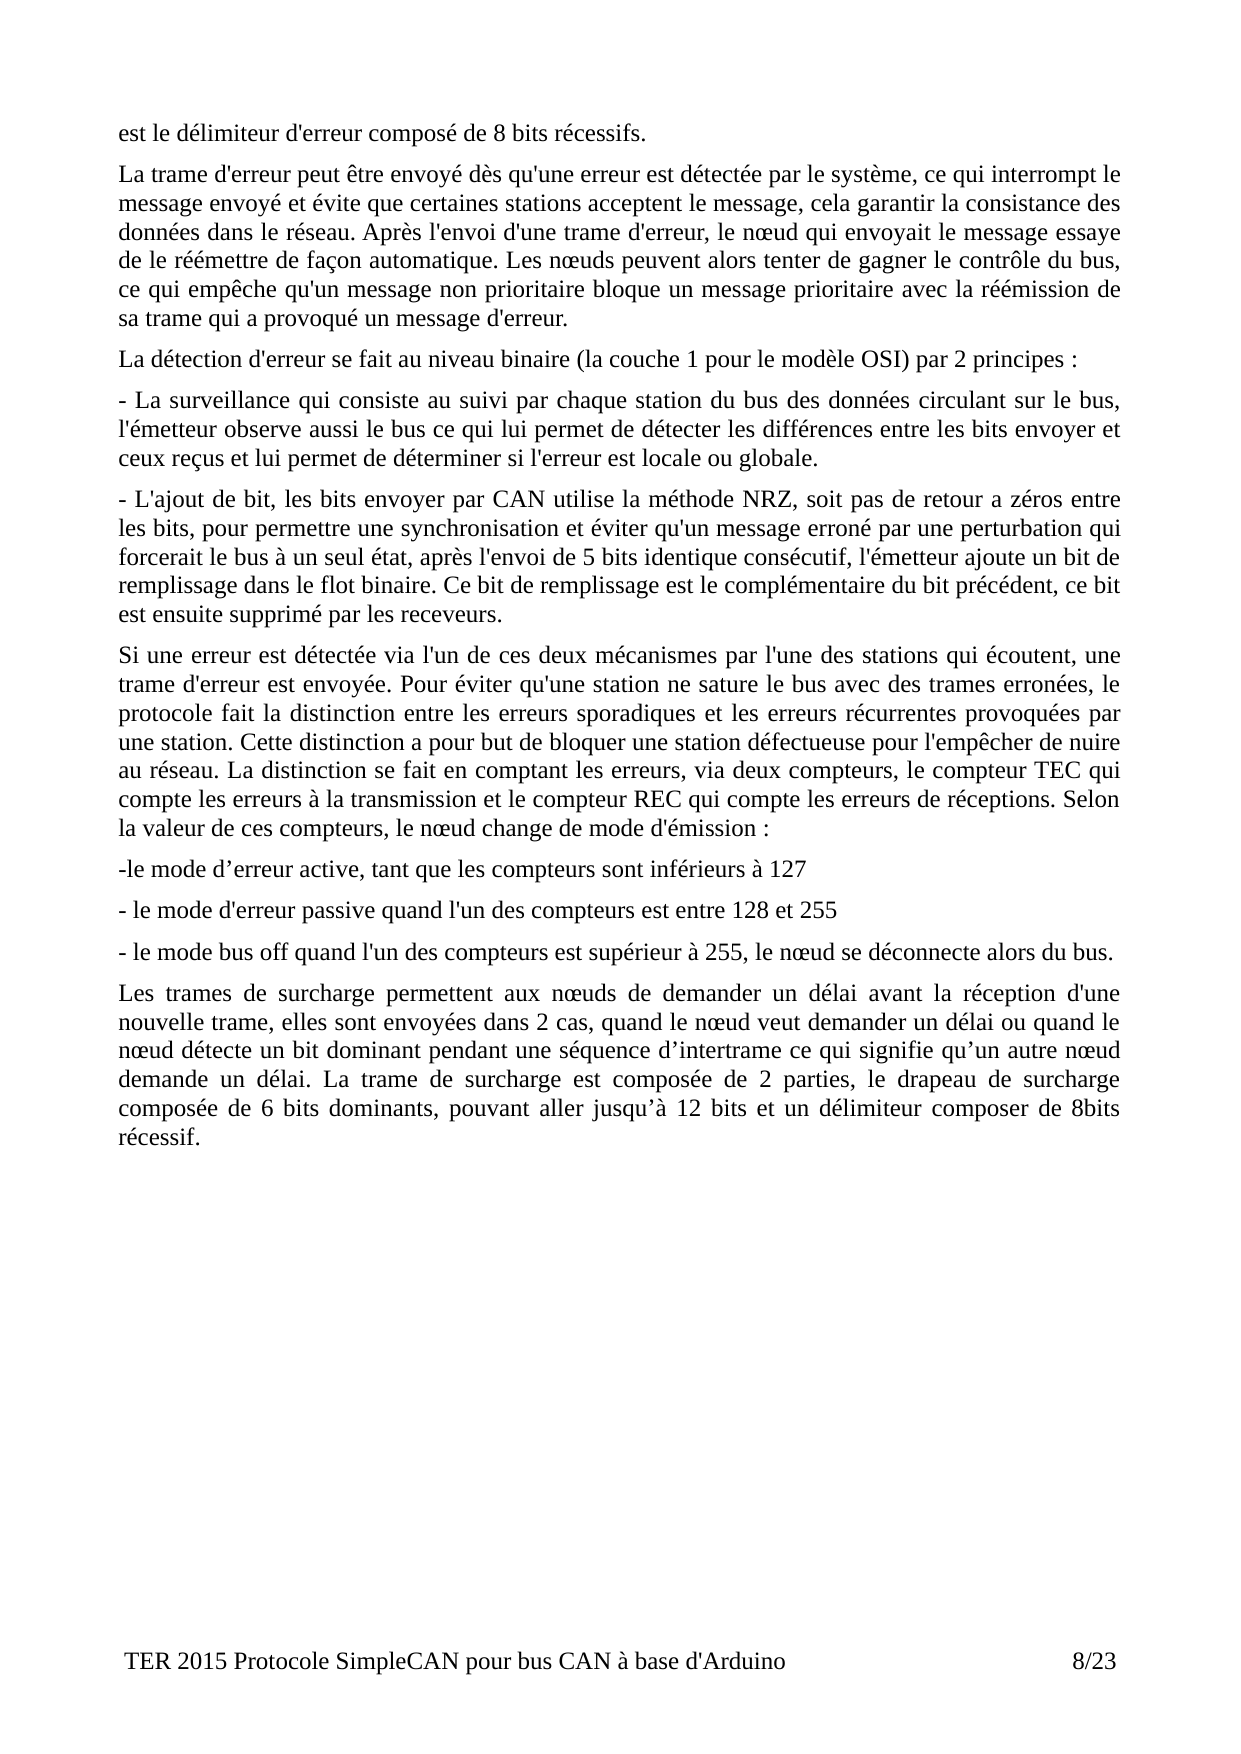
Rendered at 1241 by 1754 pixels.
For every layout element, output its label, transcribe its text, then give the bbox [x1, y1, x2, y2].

text Les trames de surcharge permettent aux nœuds de demander un délai avant la réception d'une nouvelle trame, elles sont envoyées dans 2 cas, quand le nœud veut demander un délai ou quand le nœud détecte un bit dominant pendant une séquence d’intertrame ce qui signifie qu’un autre nœud demande un délai. La trame de surcharge est composée de 2 parties, le drapeau de surcharge composée de 6 bits dominants, pouvant aller jusqu’à 12 bits et un délimiteur composer de 8bits récessif. [118, 978, 1122, 1151]
text est le délimiteur d'erreur composé de 8 bits récessifs. [118, 118, 1122, 147]
text Si une erreur est détectée via l'un de ces deux mécanismes par l'une des stations qui écoutent, une trame d'erreur est envoyée. Pour éviter qu'une station ne sature le bus avec des trames erronées, le protocole fait la distinction entre les erreurs sporadiques et les erreurs récurrentes provoquées par une station. Cette distinction a pour but de bloquer une station défectueuse pour l'empêcher de nuire au réseau. La distinction se fait en comptant les erreurs, via deux compteurs, le compteur TEC qui compte les erreurs à la transmission et le compteur REC qui compte les erreurs de réceptions. Selon la valeur de ces compteurs, le nœud change de mode d'émission : [118, 641, 1122, 842]
text - le mode d'erreur passive quand l'un des compteurs est entre 128 et 255 [118, 896, 1122, 924]
text - le mode bus off quand l'un des compteurs est supérieur à 255, le nœud se déconnecte alors du bus. [118, 937, 1122, 966]
text - La surveillance qui consiste au suivi par chaque station du bus des données circulant sur le bus, l'émetteur observe aussi le bus ce qui lui permet de détecter les différences entre les bits envoyer et ceux reçus et lui permet de déterminer si l'erreur est locale ou globale. [118, 386, 1122, 472]
text La détection d'erreur se fait au niveau binaire (la couche 1 pour le modèle OSI) par 2 principes : [118, 344, 1122, 373]
text La trame d'erreur peut être envoyé dès qu'une erreur est détectée par le système, ce qui interrompt le message envoyé et évite que certaines stations acceptent le message, cela garantir la consistance des données dans le réseau. Après l'envoi d'une trame d'erreur, le nœud qui envoyait le message essaye de le réémettre de façon automatique. Les nœuds peuvent alors tenter de gagner le contrôle du bus, ce qui empêche qu'un message non prioritaire bloque un message prioritaire avec la réémission de sa trame qui a provoqué un message d'erreur. [118, 159, 1122, 332]
text -le mode d’erreur active, tant que les compteurs sont inférieurs à 127 [118, 854, 1122, 883]
text - L'ajout de bit, les bits envoyer par CAN utilise la méthode NRZ, soit pas de retour a zéros entre les bits, pour permettre une synchronisation et éviter qu'un message erroné par une perturbation qui forcerait le bus à un seul état, après l'envoi de 5 bits identique consécutif, l'émetteur ajoute un bit de remplissage dans le flot binaire. Ce bit de remplissage est le complémentaire du bit précédent, ce bit est ensuite supprimé par les receveurs. [118, 484, 1122, 628]
